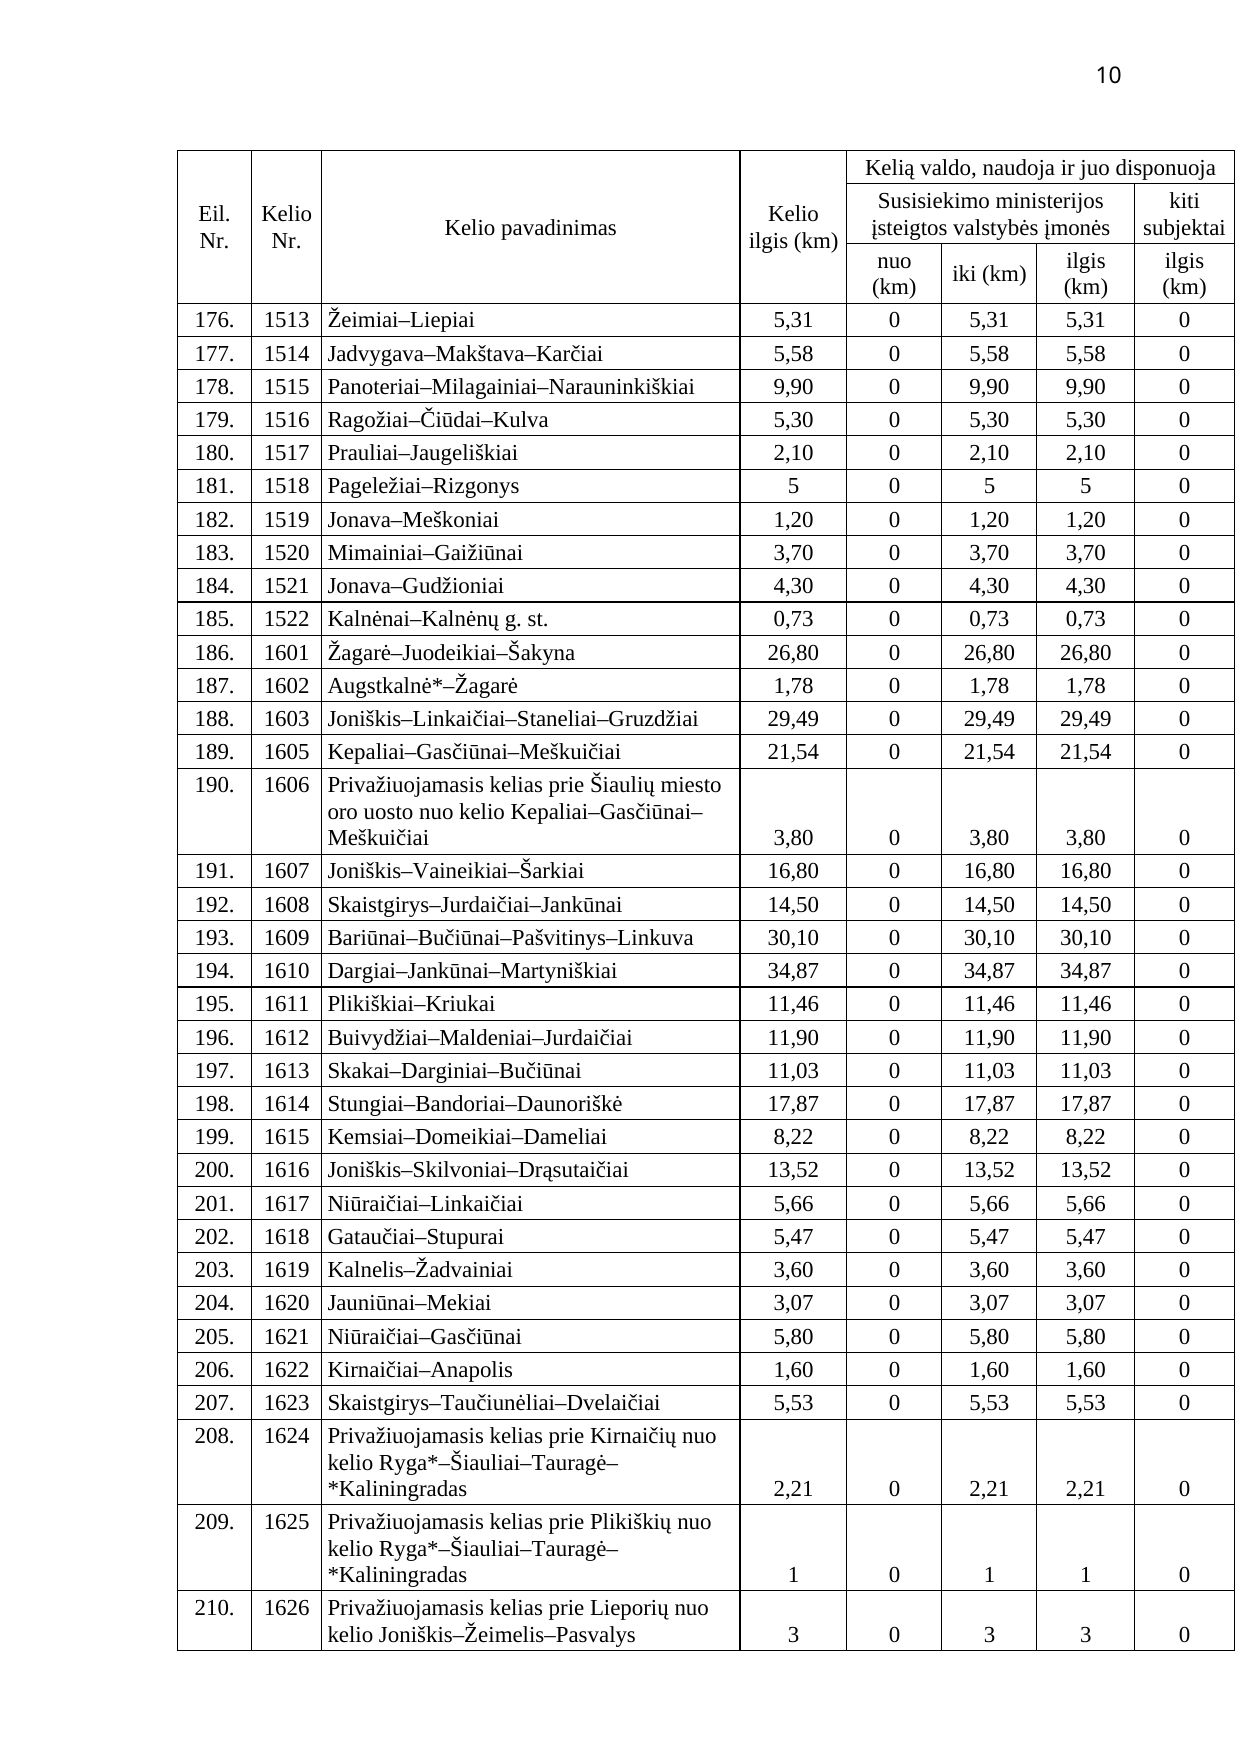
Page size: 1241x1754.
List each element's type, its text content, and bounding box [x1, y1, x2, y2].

table_cell 0 [847, 1187, 941, 1219]
table_cell Žeimiai–Liepiai [322, 304, 739, 336]
table_cell 5,58 [1037, 337, 1134, 369]
table_cell 5,47 [1037, 1220, 1134, 1252]
table_cell Susisiekimo ministerijos įsteigtos valstybės įmonės [847, 184, 1134, 243]
table_cell Jauniūnai–Mekiai [322, 1287, 739, 1319]
table_cell Privažiuojamasis kelias prie Kirnaičių nuo kelio Ryga*–Šiauliai–Tauragė– *Kaliningradas [322, 1420, 739, 1504]
table_cell 4,30 [1037, 569, 1134, 601]
table_cell 26,80 [942, 636, 1036, 668]
table_cell 0 [1135, 1054, 1234, 1086]
table_cell 187. [178, 669, 251, 701]
table_cell 202. [178, 1220, 251, 1252]
table_cell 29,49 [1037, 702, 1134, 734]
table_cell Niūraičiai–Gasčiūnai [322, 1320, 739, 1352]
table_cell 5,53 [942, 1386, 1036, 1418]
table_cell Skakai–Darginiai–Bučiūnai [322, 1054, 739, 1086]
table_cell 1,60 [1037, 1353, 1134, 1385]
table_cell 1615 [252, 1120, 321, 1153]
table_cell 197. [178, 1054, 251, 1086]
table_cell 5,47 [942, 1220, 1036, 1252]
table_cell 0 [847, 370, 941, 402]
table_cell 1602 [252, 669, 321, 701]
table_cell 21,54 [942, 735, 1036, 768]
table_cell Privažiuojamasis kelias prie Lieporių nuo kelio Joniškis–Žeimelis–Pasvalys [322, 1591, 739, 1650]
table_cell 0 [1135, 1120, 1234, 1153]
table_cell 0 [1135, 337, 1234, 369]
table_cell 185. [178, 603, 251, 635]
table_cell 9,90 [942, 370, 1036, 402]
table_header Kelią valdo, naudoja ir juo disponuoja [847, 151, 1234, 183]
table_cell Gataučiai–Stupurai [322, 1220, 739, 1252]
table_cell 3,60 [942, 1253, 1036, 1286]
table_cell 16,80 [741, 855, 846, 887]
table_cell 3 [942, 1591, 1036, 1650]
table_cell 0 [1135, 669, 1234, 701]
table_cell 5,58 [942, 337, 1036, 369]
table_cell 1620 [252, 1287, 321, 1319]
table_cell 0,73 [1037, 603, 1134, 635]
table_cell 201. [178, 1187, 251, 1219]
table_cell 0 [1135, 569, 1234, 601]
table_cell 207. [178, 1386, 251, 1418]
table_cell Buivydžiai–Maldeniai–Jurdaičiai [322, 1021, 739, 1053]
table_cell 1 [741, 1505, 846, 1590]
table_cell Skaistgirys–Jurdaičiai–Jankūnai [322, 888, 739, 920]
table_cell 3,80 [942, 769, 1036, 853]
table_cell 206. [178, 1353, 251, 1385]
table_cell 3,60 [741, 1253, 846, 1286]
table_cell 11,03 [741, 1054, 846, 1086]
table_cell 26,80 [741, 636, 846, 668]
table_cell 1608 [252, 888, 321, 920]
table_cell 176. [178, 304, 251, 336]
table_cell 0 [847, 1287, 941, 1319]
table_cell 14,50 [741, 888, 846, 920]
table_cell 11,90 [741, 1021, 846, 1053]
table_cell 0 [847, 403, 941, 435]
table_cell 0 [847, 1253, 941, 1286]
table_cell 0 [1135, 735, 1234, 768]
table_cell 2,21 [1037, 1420, 1134, 1504]
table_cell 5,80 [1037, 1320, 1134, 1352]
table_cell Joniškis–Vaineikiai–Šarkiai [322, 855, 739, 887]
table_cell 1 [942, 1505, 1036, 1590]
table_cell 1,20 [741, 503, 846, 535]
table_cell 11,46 [942, 988, 1036, 1020]
table_cell 183. [178, 536, 251, 568]
table_cell 0 [847, 1054, 941, 1086]
table_cell 0 [1135, 888, 1234, 920]
table_cell 3,07 [942, 1287, 1036, 1319]
table_cell 192. [178, 888, 251, 920]
table_cell 204. [178, 1287, 251, 1319]
table_cell 1617 [252, 1187, 321, 1219]
table_cell 1518 [252, 470, 321, 502]
table_cell 189. [178, 735, 251, 768]
table_cell 14,50 [1037, 888, 1134, 920]
table_cell 1609 [252, 921, 321, 953]
table_cell 1624 [252, 1420, 321, 1504]
table_cell 0 [1135, 1386, 1234, 1418]
table_cell 3,70 [942, 536, 1036, 568]
table_cell 0 [1135, 1505, 1234, 1590]
table_cell 0 [1135, 1154, 1234, 1186]
table_cell 209. [178, 1505, 251, 1590]
table_cell 3,80 [1037, 769, 1134, 853]
table_cell 0 [1135, 536, 1234, 568]
table_cell Žagarė–Juodeikiai–Šakyna [322, 636, 739, 668]
table_cell 0 [1135, 503, 1234, 535]
table_cell 0 [847, 636, 941, 668]
table_cell 0 [1135, 921, 1234, 953]
table_cell iki (km) [942, 244, 1036, 302]
table_cell Stungiai–Bandoriai–Daunoriškė [322, 1087, 739, 1119]
table_cell 3 [1037, 1591, 1134, 1650]
table_cell 194. [178, 954, 251, 986]
table_cell 1519 [252, 503, 321, 535]
table_cell 34,87 [942, 954, 1036, 986]
table_cell 1517 [252, 436, 321, 468]
table_cell 1626 [252, 1591, 321, 1650]
table_cell 0 [847, 1420, 941, 1504]
table_cell 178. [178, 370, 251, 402]
table_cell 0 [847, 1320, 941, 1352]
table_cell 186. [178, 636, 251, 668]
table_cell 1603 [252, 702, 321, 734]
table_cell 3,70 [741, 536, 846, 568]
table_cell 8,22 [741, 1120, 846, 1153]
table_cell 3,80 [741, 769, 846, 853]
table_cell 30,10 [1037, 921, 1134, 953]
table_cell 5,66 [942, 1187, 1036, 1219]
table_cell 5,58 [741, 337, 846, 369]
table_cell 26,80 [1037, 636, 1134, 668]
table_cell 5,31 [1037, 304, 1134, 336]
table_cell 5,66 [741, 1187, 846, 1219]
table_cell 13,52 [741, 1154, 846, 1186]
table_cell Skaistgirys–Taučiunėliai–Dvelaičiai [322, 1386, 739, 1418]
table_cell 5,66 [1037, 1187, 1134, 1219]
table_cell 29,49 [741, 702, 846, 734]
table_cell 0 [1135, 1353, 1234, 1385]
table_cell 21,54 [741, 735, 846, 768]
table_cell Ragožiai–Čiūdai–Kulva [322, 403, 739, 435]
table_cell 0 [847, 1021, 941, 1053]
table_cell 0,73 [942, 603, 1036, 635]
table_cell 5,53 [1037, 1386, 1134, 1418]
table_cell 1610 [252, 954, 321, 986]
table_cell 5,30 [1037, 403, 1134, 435]
table_cell 0 [847, 1353, 941, 1385]
table_cell 5,30 [942, 403, 1036, 435]
table_cell 1,78 [741, 669, 846, 701]
table_cell Mimainiai–Gaižiūnai [322, 536, 739, 568]
table_cell 0 [847, 735, 941, 768]
table_cell 0 [847, 470, 941, 502]
table_cell 179. [178, 403, 251, 435]
table_cell 0 [847, 337, 941, 369]
table_cell 0 [847, 304, 941, 336]
table_cell 30,10 [942, 921, 1036, 953]
table_cell Privažiuojamasis kelias prie Šiaulių miesto oro uosto nuo kelio Kepaliai–Gasčiūnai– Meškuičiai [322, 769, 739, 853]
table_cell 30,10 [741, 921, 846, 953]
table_cell 8,22 [942, 1120, 1036, 1153]
table_cell 5,47 [741, 1220, 846, 1252]
table_cell 0 [847, 436, 941, 468]
table_cell 1607 [252, 855, 321, 887]
table_header Kelio Nr. [252, 151, 321, 302]
table_cell 34,87 [741, 954, 846, 986]
table_cell 1619 [252, 1253, 321, 1286]
table_cell 3,07 [1037, 1287, 1134, 1319]
table_cell 1521 [252, 569, 321, 601]
table_cell 0 [1135, 988, 1234, 1020]
table_cell 203. [178, 1253, 251, 1286]
table_cell 1623 [252, 1386, 321, 1418]
table_cell 0 [847, 855, 941, 887]
table_cell 0 [847, 1120, 941, 1153]
table_cell 1606 [252, 769, 321, 853]
table_cell 0 [847, 503, 941, 535]
table_cell 199. [178, 1120, 251, 1153]
table_cell 1612 [252, 1021, 321, 1053]
table_cell Joniškis–Linkaičiai–Staneliai–Gruzdžiai [322, 702, 739, 734]
table_cell 1621 [252, 1320, 321, 1352]
table_cell 0,73 [741, 603, 846, 635]
table_cell 0 [847, 1087, 941, 1119]
table_cell 181. [178, 470, 251, 502]
table_cell 0 [1135, 1287, 1234, 1319]
table_cell kiti subjektai [1135, 184, 1234, 243]
table_cell 9,90 [1037, 370, 1134, 402]
table_cell 14,50 [942, 888, 1036, 920]
table_cell 1 [1037, 1505, 1134, 1590]
table_cell 184. [178, 569, 251, 601]
table_cell 1522 [252, 603, 321, 635]
table_cell Dargiai–Jankūnai–Martyniškiai [322, 954, 739, 986]
table_cell 4,30 [741, 569, 846, 601]
table_cell 5,80 [942, 1320, 1036, 1352]
table_cell 5,53 [741, 1386, 846, 1418]
table_cell Joniškis–Skilvoniai–Drąsutaičiai [322, 1154, 739, 1186]
table_cell 11,03 [942, 1054, 1036, 1086]
table_cell 188. [178, 702, 251, 734]
table_cell 4,30 [942, 569, 1036, 601]
table_cell 1601 [252, 636, 321, 668]
table_cell 1,20 [942, 503, 1036, 535]
table_cell 200. [178, 1154, 251, 1186]
table_cell 182. [178, 503, 251, 535]
table_cell 196. [178, 1021, 251, 1053]
table_cell 1616 [252, 1154, 321, 1186]
table_cell 0 [1135, 855, 1234, 887]
table_cell 1625 [252, 1505, 321, 1590]
table_cell 0 [1135, 1187, 1234, 1219]
table_cell Niūraičiai–Linkaičiai [322, 1187, 739, 1219]
table_cell 208. [178, 1420, 251, 1504]
table_cell Jonava–Gudžioniai [322, 569, 739, 601]
table_cell 3,60 [1037, 1253, 1134, 1286]
table_header Eil. Nr. [178, 151, 251, 302]
table_cell 2,21 [741, 1420, 846, 1504]
table_cell 205. [178, 1320, 251, 1352]
table_cell 0 [1135, 1253, 1234, 1286]
table_cell 5 [1037, 470, 1134, 502]
table_cell 11,90 [1037, 1021, 1134, 1053]
table_cell Augstkalnė*–Žagarė [322, 669, 739, 701]
table_cell 0 [1135, 1320, 1234, 1352]
table_cell 0 [847, 1386, 941, 1418]
table_cell Bariūnai–Bučiūnai–Pašvitinys–Linkuva [322, 921, 739, 953]
table_cell 0 [847, 536, 941, 568]
table_cell 11,90 [942, 1021, 1036, 1053]
table_cell Panoteriai–Milagainiai–Narauninkiškiai [322, 370, 739, 402]
table_cell nuo (km) [847, 244, 941, 302]
table_cell 0 [847, 603, 941, 635]
table_cell 190. [178, 769, 251, 853]
table_header Kelio pavadinimas [322, 151, 739, 302]
table_cell 5,31 [741, 304, 846, 336]
table_cell 13,52 [1037, 1154, 1134, 1186]
table_cell 0 [1135, 436, 1234, 468]
table_cell 0 [847, 702, 941, 734]
table_cell 180. [178, 436, 251, 468]
table_cell Privažiuojamasis kelias prie Plikiškių nuo kelio Ryga*–Šiauliai–Tauragė– *Kaliningradas [322, 1505, 739, 1590]
table_cell 0 [847, 954, 941, 986]
table_cell 1605 [252, 735, 321, 768]
table_cell 0 [847, 1220, 941, 1252]
table_cell 5 [942, 470, 1036, 502]
table_cell ilgis (km) [1135, 244, 1234, 302]
table_cell 1613 [252, 1054, 321, 1086]
table_cell 2,10 [1037, 436, 1134, 468]
table_cell 29,49 [942, 702, 1036, 734]
table_cell 2,21 [942, 1420, 1036, 1504]
table_cell 193. [178, 921, 251, 953]
table_cell 1622 [252, 1353, 321, 1385]
table_cell 3,70 [1037, 536, 1134, 568]
table_cell 0 [1135, 769, 1234, 853]
table_cell 17,87 [741, 1087, 846, 1119]
table_cell 0 [1135, 1420, 1234, 1504]
table_cell 0 [1135, 702, 1234, 734]
table_cell ilgis (km) [1037, 244, 1134, 302]
table_cell 11,03 [1037, 1054, 1134, 1086]
table_cell 1513 [252, 304, 321, 336]
table_cell 0 [847, 988, 941, 1020]
table_header Kelio ilgis (km) [741, 151, 846, 302]
table_cell 0 [1135, 1591, 1234, 1650]
table_cell 11,46 [1037, 988, 1134, 1020]
table_cell 0 [1135, 636, 1234, 668]
table_cell 16,80 [942, 855, 1036, 887]
table_cell 5,80 [741, 1320, 846, 1352]
table_cell 177. [178, 337, 251, 369]
table_cell 5 [741, 470, 846, 502]
table_cell Kalnėnai–Kalnėnų g. st. [322, 603, 739, 635]
table_cell 21,54 [1037, 735, 1134, 768]
table_cell 13,52 [942, 1154, 1036, 1186]
table_cell 11,46 [741, 988, 846, 1020]
table_cell 0 [1135, 1087, 1234, 1119]
table_cell Kirnaičiai–Anapolis [322, 1353, 739, 1385]
table_cell 1,78 [942, 669, 1036, 701]
table_cell 1611 [252, 988, 321, 1020]
table_cell 198. [178, 1087, 251, 1119]
table_cell Jadvygava–Makštava–Karčiai [322, 337, 739, 369]
table_cell 0 [847, 888, 941, 920]
table_cell 1618 [252, 1220, 321, 1252]
table_cell Pageležiai–Rizgonys [322, 470, 739, 502]
table_cell 16,80 [1037, 855, 1134, 887]
table_cell 3,07 [741, 1287, 846, 1319]
table_cell 0 [847, 1505, 941, 1590]
table_cell 0 [1135, 370, 1234, 402]
table_cell 1,60 [942, 1353, 1036, 1385]
table_cell 1614 [252, 1087, 321, 1119]
table_cell 195. [178, 988, 251, 1020]
table_cell 0 [1135, 603, 1234, 635]
table_cell 1,60 [741, 1353, 846, 1385]
table_cell 0 [847, 1591, 941, 1650]
table_cell Kepaliai–Gasčiūnai–Meškuičiai [322, 735, 739, 768]
table_cell Plikiškiai–Kriukai [322, 988, 739, 1020]
table_cell 191. [178, 855, 251, 887]
table_cell Jonava–Meškoniai [322, 503, 739, 535]
table_cell 1,78 [1037, 669, 1134, 701]
table_cell 0 [1135, 1220, 1234, 1252]
table_cell 1514 [252, 337, 321, 369]
table_cell 2,10 [942, 436, 1036, 468]
table_cell Kalnelis–Žadvainiai [322, 1253, 739, 1286]
table_cell 9,90 [741, 370, 846, 402]
table_cell Kemsiai–Domeikiai–Dameliai [322, 1120, 739, 1153]
table_cell 0 [1135, 954, 1234, 986]
table_cell 1520 [252, 536, 321, 568]
table_cell 34,87 [1037, 954, 1134, 986]
table_cell 0 [1135, 470, 1234, 502]
table_cell 1516 [252, 403, 321, 435]
table_cell 3 [741, 1591, 846, 1650]
table_cell Prauliai–Jaugeliškiai [322, 436, 739, 468]
table_cell 17,87 [942, 1087, 1036, 1119]
table_cell 0 [847, 769, 941, 853]
table_cell 0 [1135, 1021, 1234, 1053]
table_cell 2,10 [741, 436, 846, 468]
table_cell 0 [1135, 403, 1234, 435]
table_cell 0 [847, 921, 941, 953]
table_cell 5,30 [741, 403, 846, 435]
table_cell 210. [178, 1591, 251, 1650]
table_cell 17,87 [1037, 1087, 1134, 1119]
table_cell 1,20 [1037, 503, 1134, 535]
table_cell 8,22 [1037, 1120, 1134, 1153]
table_cell 0 [1135, 304, 1234, 336]
table_cell 5,31 [942, 304, 1036, 336]
table_cell 1515 [252, 370, 321, 402]
table_cell 0 [847, 1154, 941, 1186]
table_cell 0 [847, 669, 941, 701]
table_cell 0 [847, 569, 941, 601]
